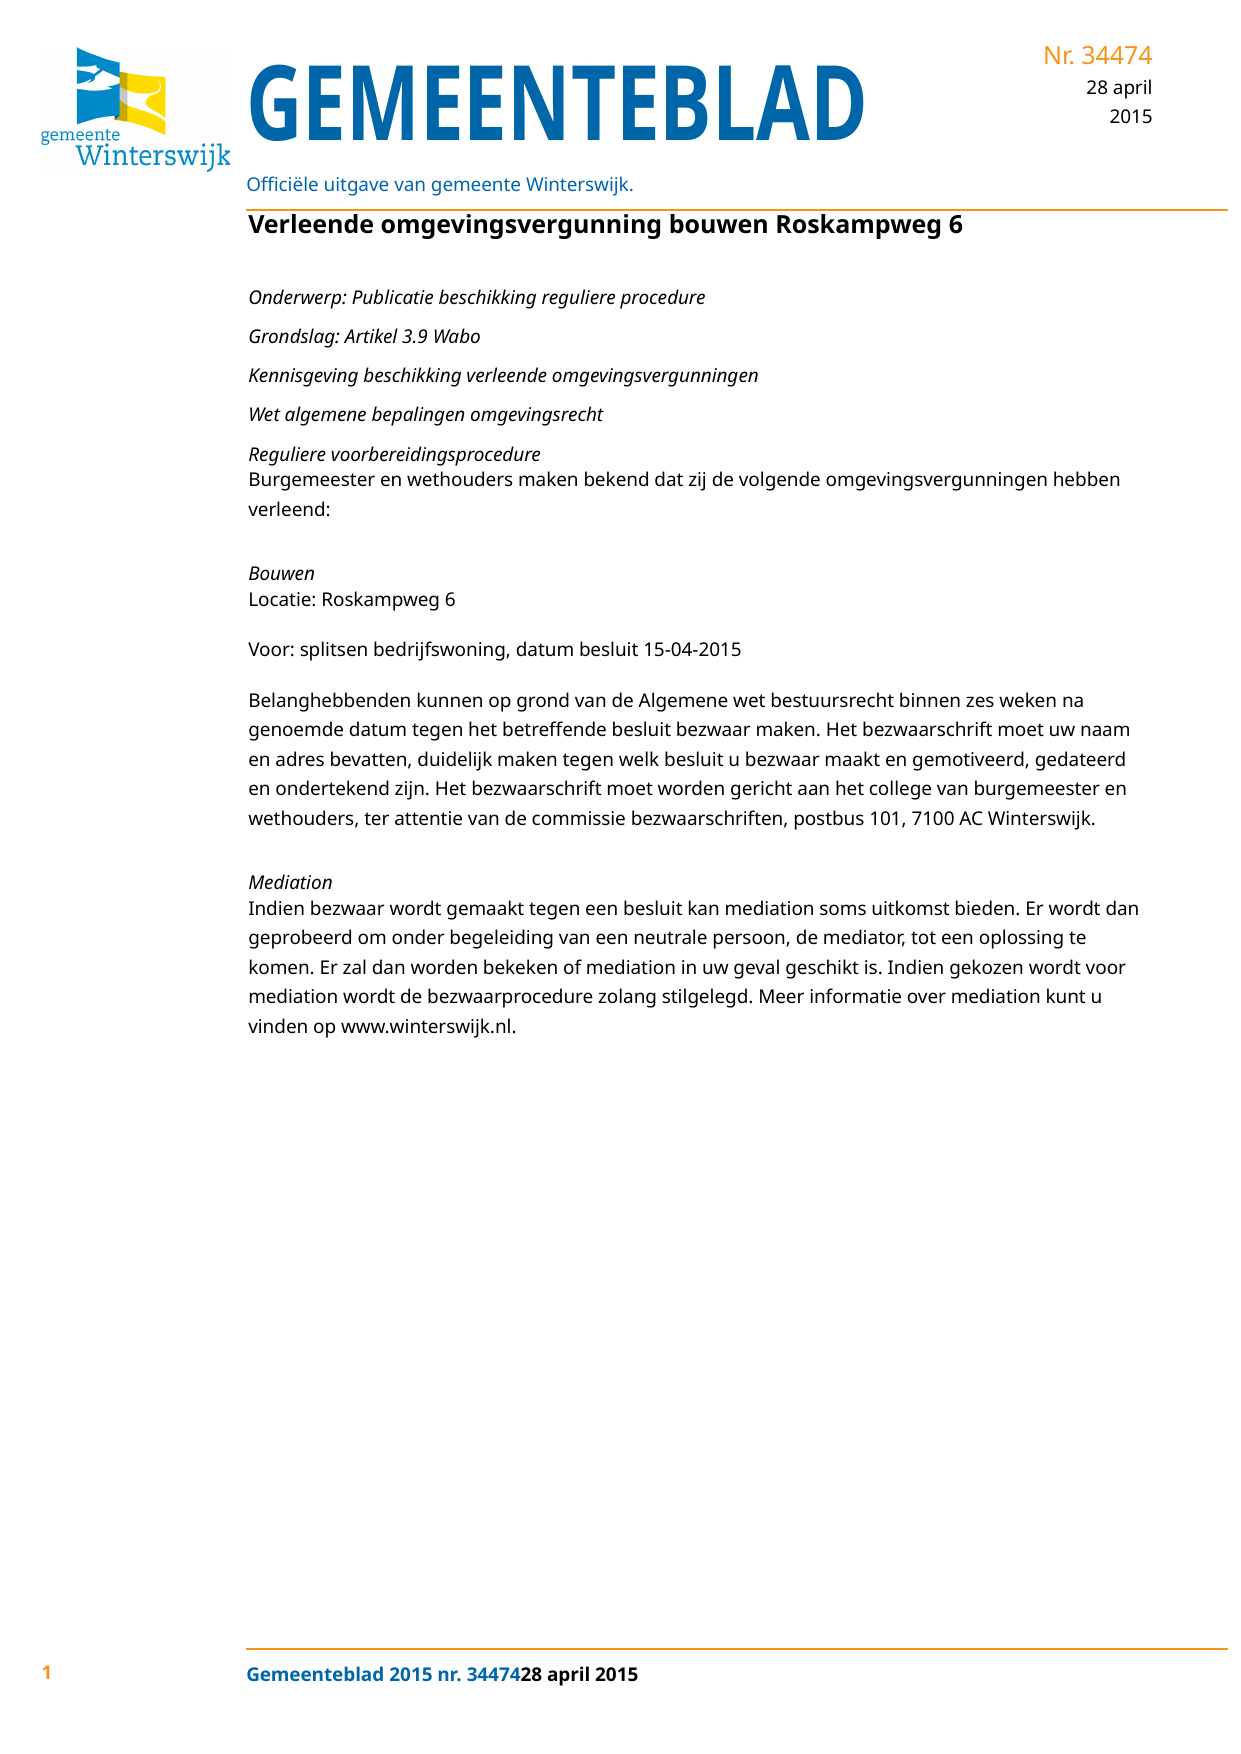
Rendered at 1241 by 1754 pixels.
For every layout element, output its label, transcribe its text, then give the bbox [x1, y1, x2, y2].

text Kennisgeving beschikking verleende omgevingsvergunningen [248, 362, 1152, 388]
text Onderwerp: Publicatie beschikking reguliere procedure [248, 284, 1152, 309]
text Belanghebbenden kunnen op grond van de Algemene wet bestuursrecht binnen zes weken na genoemde datum tegen het betreffende besluit bezwaar maken. Het bezwaarschrift moet uw naam en adres bevatten, duidelijk maken tegen welk besluit u bezwaar maakt en gemotiveerd, gedateerd en ondertekend zijn. Het bezwaarschrift moet worden gericht aan het college van burgemeester en wethouders, ter attentie van de commissie bezwaarschriften, postbus 101, 7100 AC Winterswijk. [248, 687, 1152, 831]
text Reguliere voorbereidingsprocedure [248, 441, 1152, 467]
text Wet algemene bepalingen omgevingsrecht [248, 402, 1152, 427]
text Mediation [248, 869, 1152, 895]
text Indien bezwaar wordt gemaakt tegen een besluit kan mediation soms uitkomst bieden. Er wordt dan geprobeerd om onder begeleiding van een neutrale persoon, de mediator, tot een oplossing te komen. Er zal dan worden bekeken of mediation in uw geval geschikt is. Indien gekozen wordt voor mediation wordt de bezwaarprocedure zolang stilgelegd. Meer informatie over mediation kunt u vinden op www.winterswijk.nl. [248, 895, 1152, 1039]
text Locatie: Roskampweg 6 [248, 586, 1152, 612]
text Grondslag: Artikel 3.9 Wabo [248, 323, 1152, 349]
text Verleende omgevingsvergunning bouwen Roskampweg 6 [248, 211, 1152, 241]
picture [41, 47, 231, 172]
text Burgemeester en wethouders maken bekend dat zij de volgende omgevingsvergunningen hebben verleend: [248, 467, 1152, 522]
text Voor: splitsen bedrijfswoning, datum besluit 15-04-2015 [248, 636, 1152, 662]
text Bouwen [248, 560, 1152, 586]
picture [225, 153, 231, 162]
